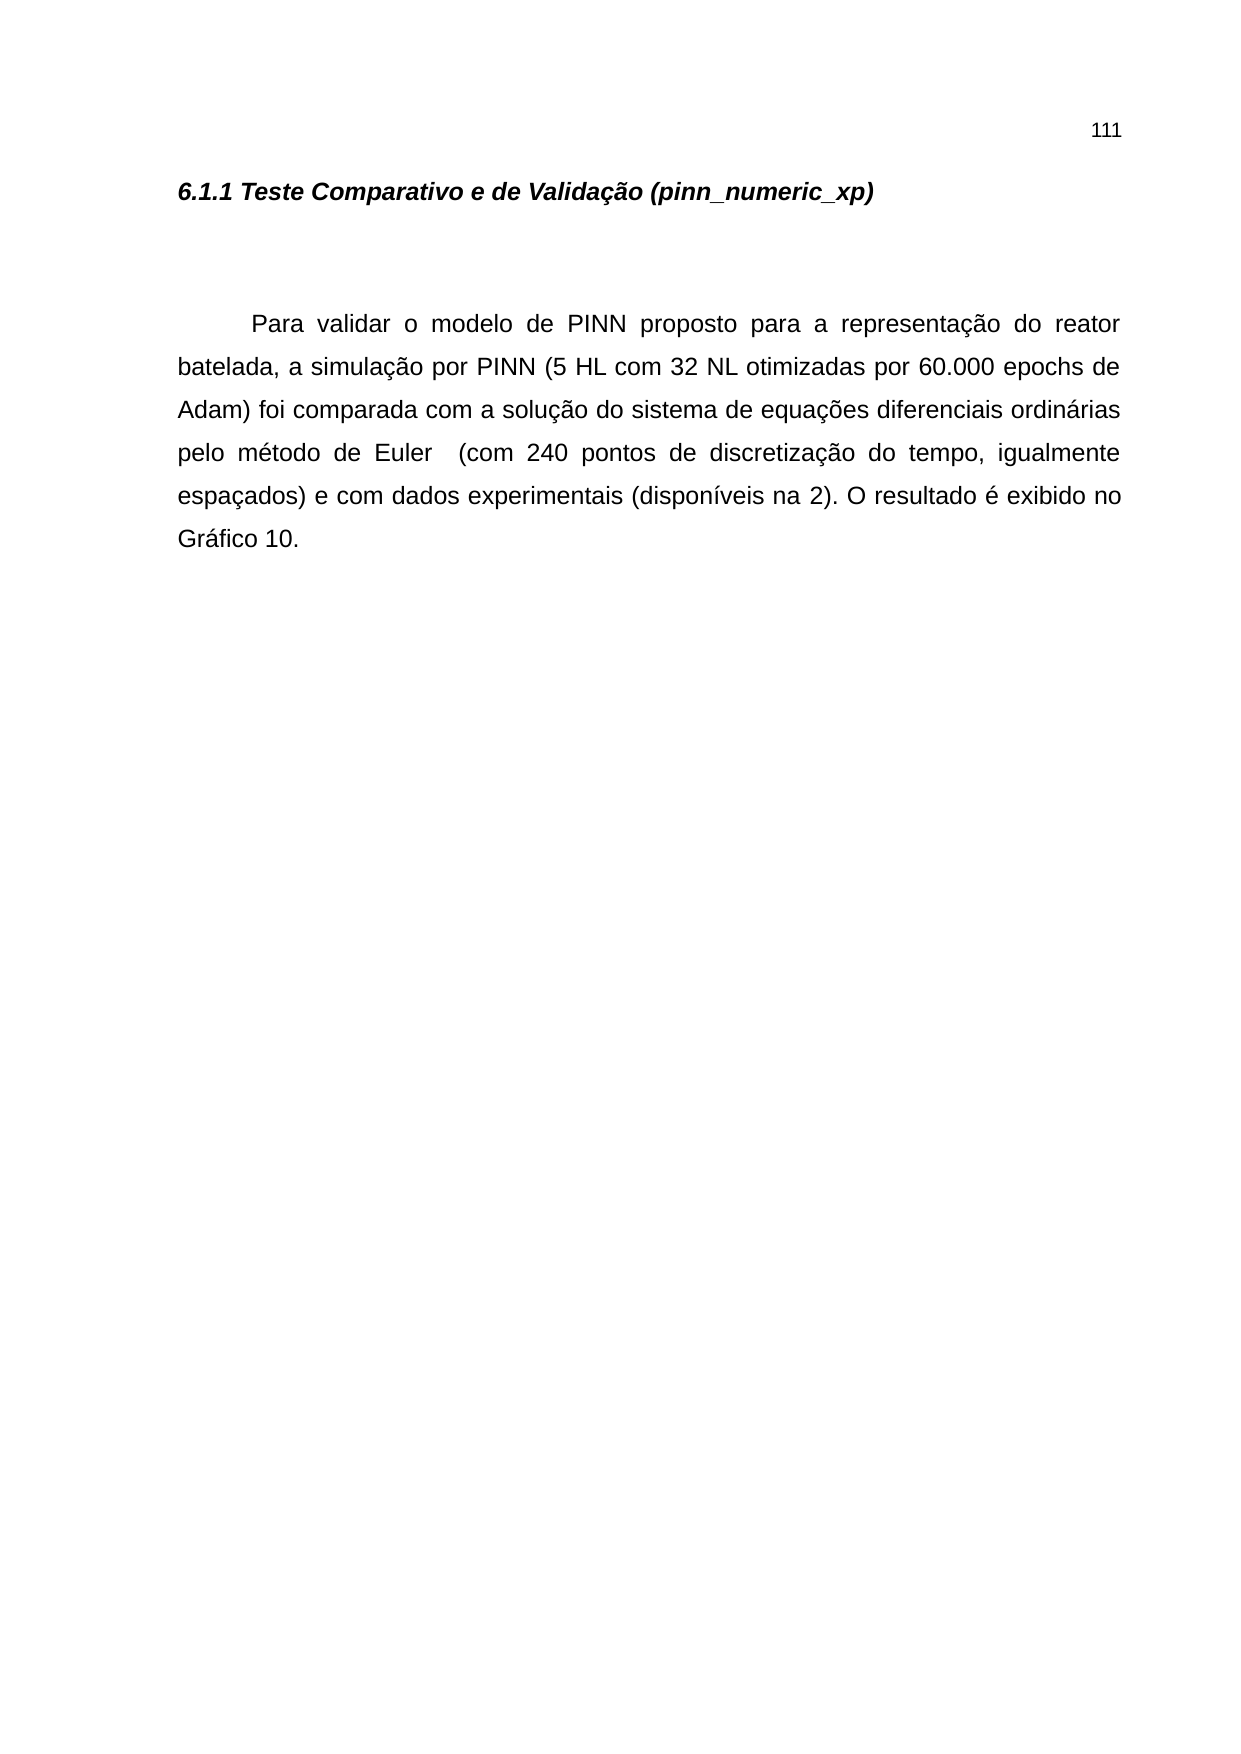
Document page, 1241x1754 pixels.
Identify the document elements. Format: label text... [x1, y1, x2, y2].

subtitle Teste Comparativo e de Validação (pinn_numeric_xp) [177, 177, 1122, 206]
text Para validar o modelo de PINN proposto para a representação do reator batelada, a simulação por PINN (5 HL com 32 NL otimizadas por 60.000 epochs de Adam) foi comparada com a solução do sistema de equações diferenciais ordinárias pelo método de Euler (com 240 pontos de discretização do tempo, igualmente espaçados) e com dados experimentais (disponíveis na 2). O resultado é exibido no Gráfico 10. [177, 309, 1122, 553]
